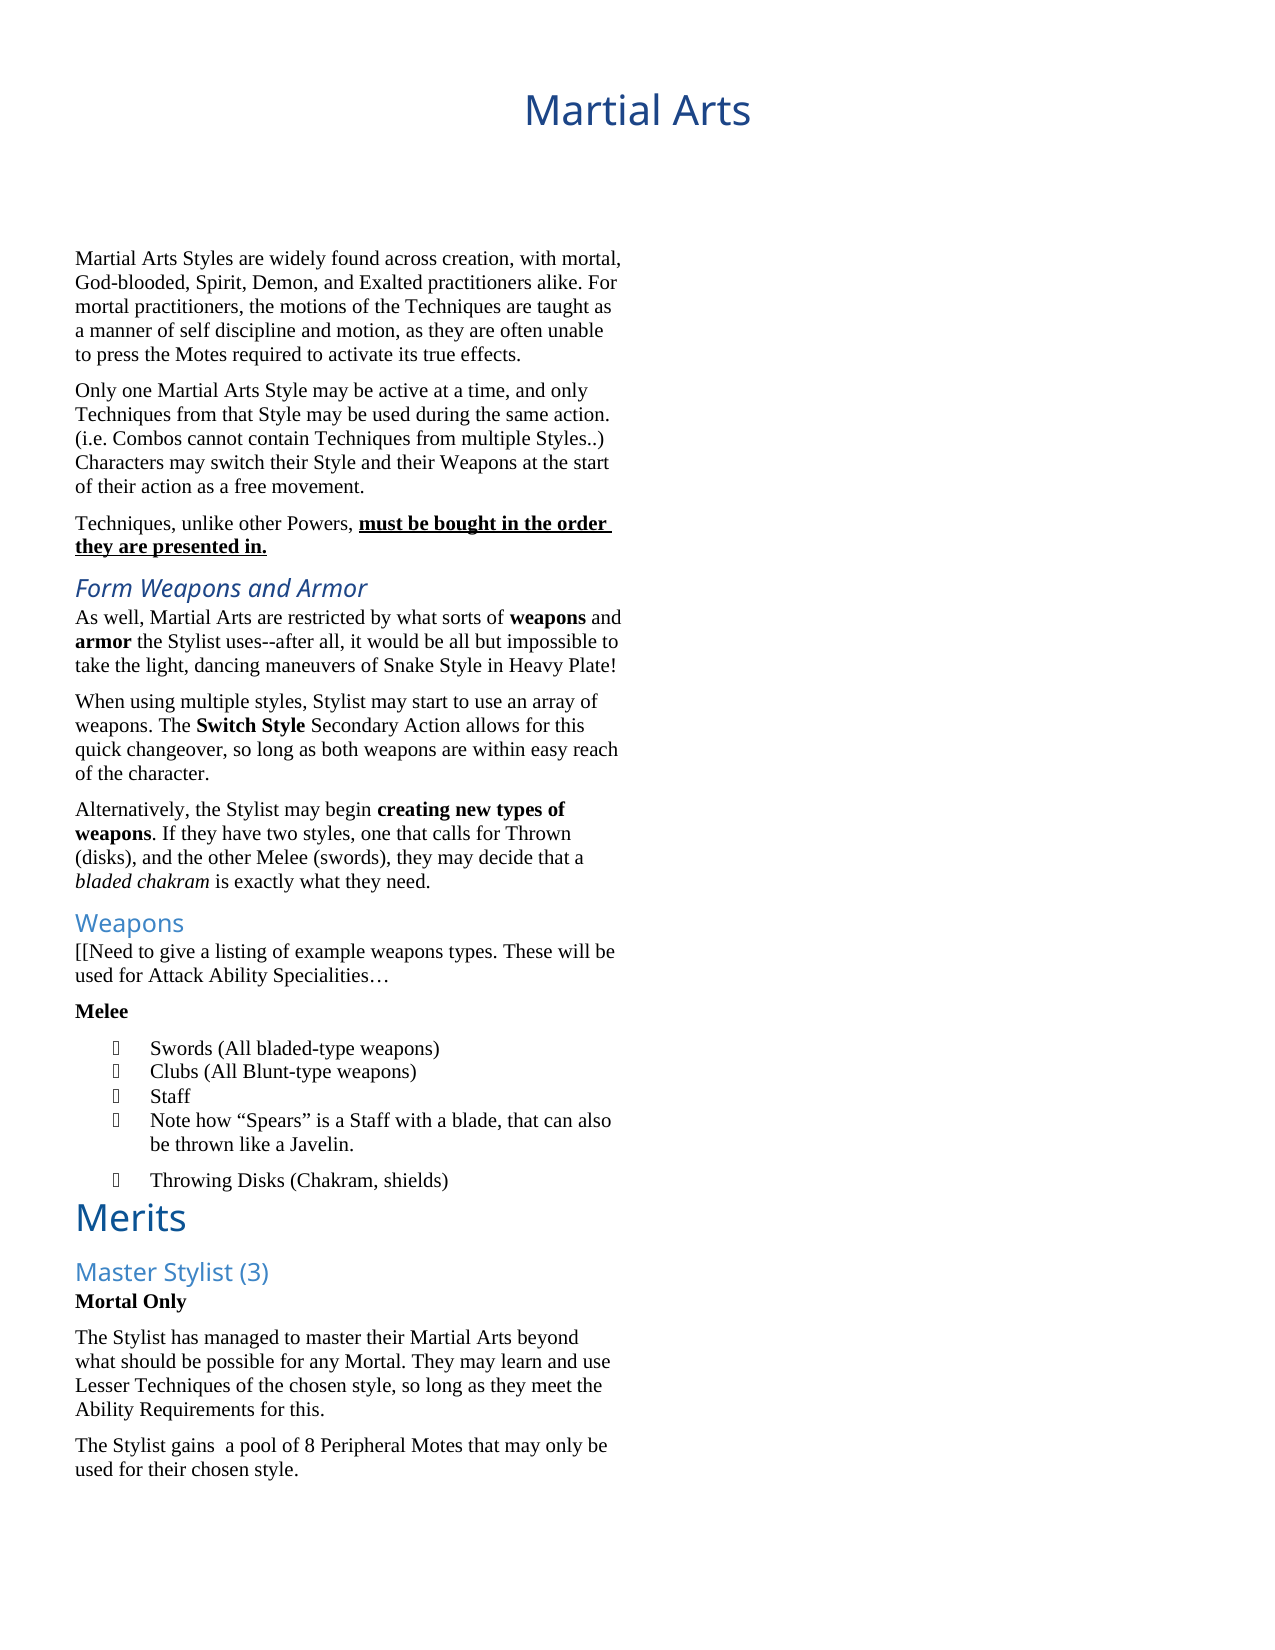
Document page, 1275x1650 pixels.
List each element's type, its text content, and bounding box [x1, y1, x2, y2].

list Swords (All bladed-type weapons) [112, 1035, 622, 1059]
text Melee [75, 999, 622, 1023]
list Clubs (All Blunt-type weapons) [112, 1059, 622, 1083]
subtitle Weapons [75, 905, 622, 939]
text Mortal Only [75, 1289, 622, 1313]
text Techniques, unlike other Powers, must be bought in the order they are presented in. [75, 510, 622, 558]
text Martial Arts Styles are widely found across creation, with mortal, God-blooded, Spirit, Demon, and Exalted practitioners alike. For mortal practitioners, the motions of the Techniques are taught as a manner of self discipline and motion, as they are often unable to press the Motes required to activate its true effects. [75, 246, 622, 366]
text The Stylist gains a pool of 8 Peripheral Motes that may only be used for their chosen style. [75, 1433, 622, 1481]
subtitle Form Weapons and Armor [75, 571, 622, 604]
text As well, Martial Arts are restricted by what sorts of weapons and armor the Stylist uses--after all, it would be all but impossible to take the light, dancing maneuvers of Snake Style in Heavy Plate! [75, 604, 622, 677]
text [[Need to give a listing of example weapons types. These will be used for Attack Ability Specialities… [75, 939, 622, 987]
text Only one Martial Arts Style may be active at a time, and only Techniques from that Style may be used during the same action. (i.e. Combos cannot contain Techniques from multiple Styles..) Characters may switch their Style and their Weapons at the start of their action as a free movement. [75, 378, 622, 498]
subtitle Merits [75, 1192, 622, 1243]
subtitle Master Stylist (3) [75, 1255, 622, 1289]
list Throwing Disks (Chakram, shields) [112, 1168, 622, 1192]
list Note how “Spears” is a Staff with a blade, that can also be thrown like a Javelin. [112, 1108, 622, 1156]
text Alternatively, the Stylist may begin creating new types of weapons. If they have two styles, one that calls for Thrown (disks), and the other Melee (swords), they may decide that a bladed chakram is exactly what they need. [75, 797, 622, 893]
list Staff [112, 1083, 622, 1108]
text The Stylist has managed to master their Martial Arts beyond what should be possible for any Mortal. They may learn and use Lesser Techniques of the chosen style, so long as they meet the Ability Requirements for this. [75, 1325, 622, 1421]
text When using multiple styles, Stylist may start to use an array of weapons. The Switch Style Secondary Action allows for this quick changeover, so long as both weapons are within easy reach of the character. [75, 689, 622, 785]
subtitle Martial Arts [75, 81, 1200, 138]
